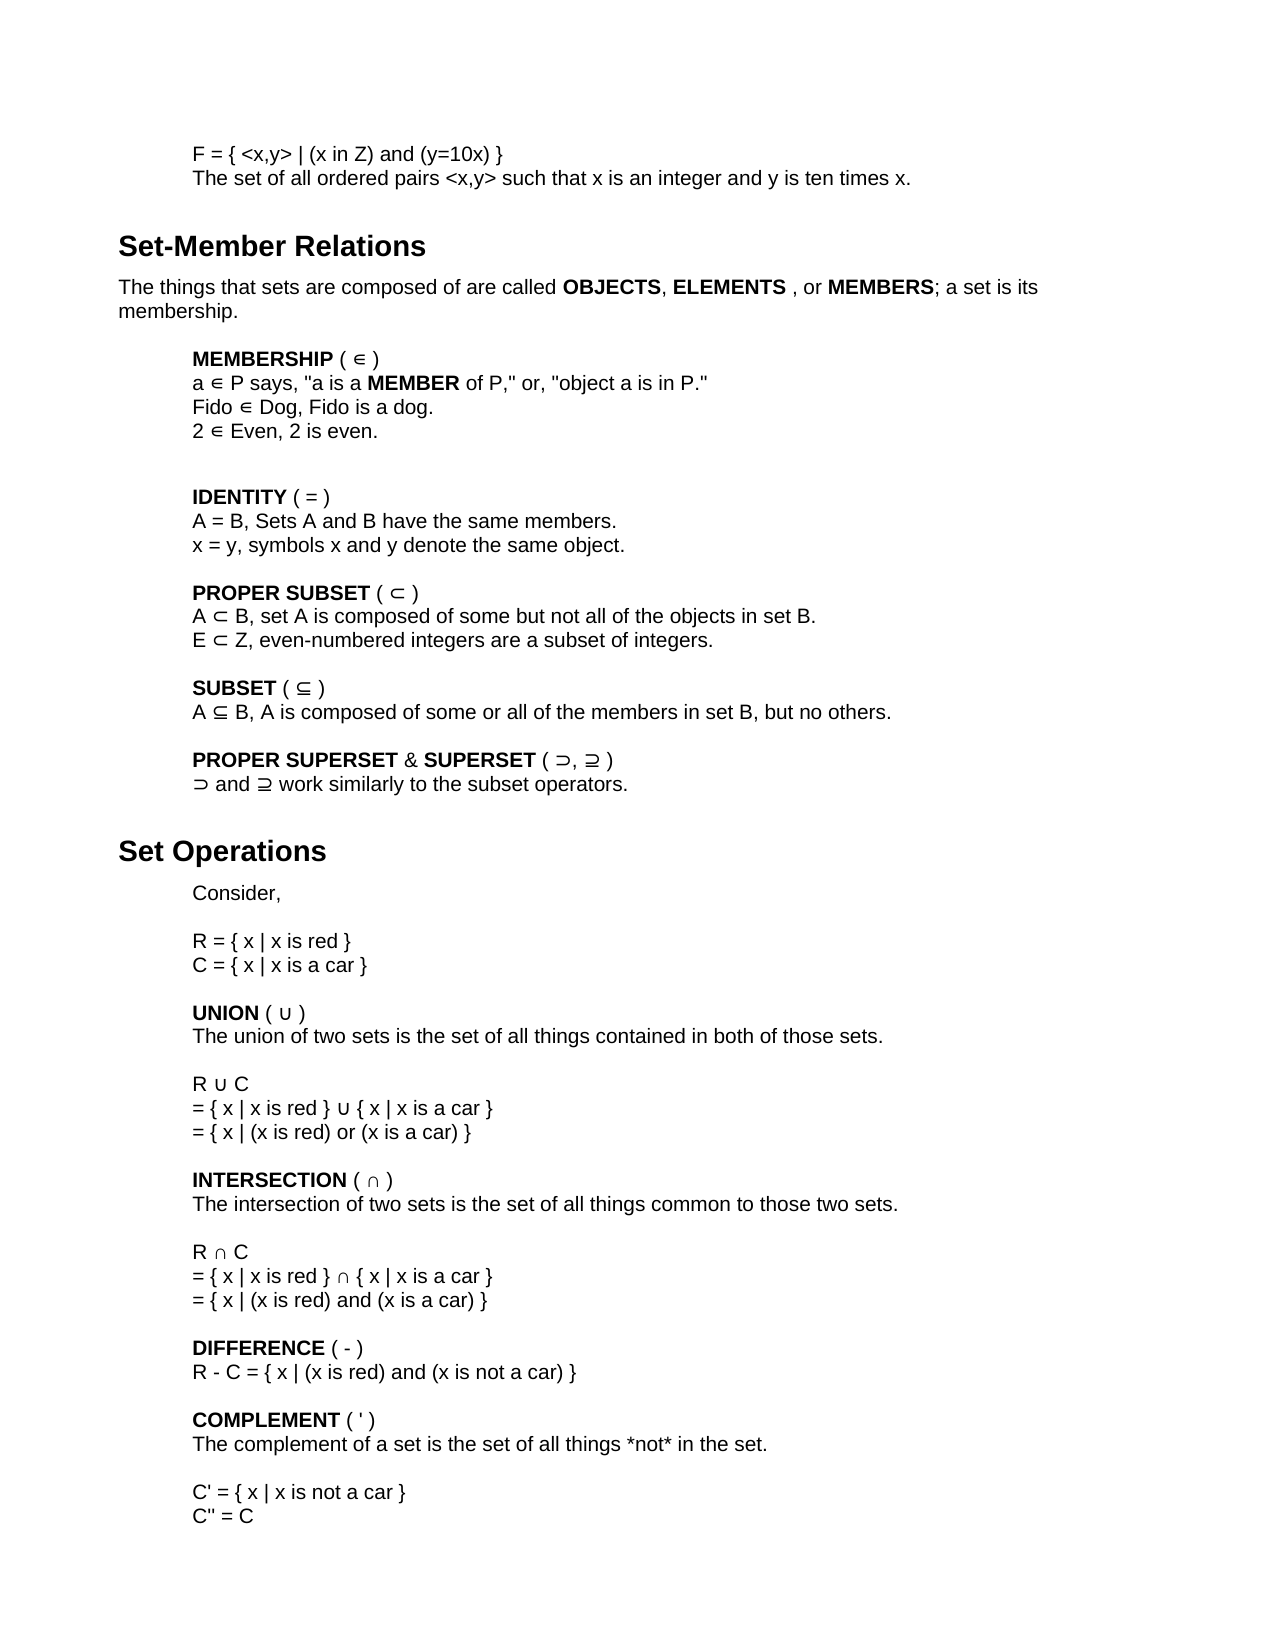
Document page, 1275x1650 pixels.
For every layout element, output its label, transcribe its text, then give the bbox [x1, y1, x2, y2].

text MEMBERSHIP ( ∊ ) [192, 347, 1157, 371]
text Fido ∊ Dog, Fido is a dog. [192, 394, 1157, 418]
text UNION ( ∪ ) [192, 1000, 1157, 1024]
text INTERSECTION ( ∩ ) [192, 1168, 1157, 1192]
text C' = { x | x is not a car } [192, 1479, 1157, 1503]
text DIFFERENCE ( - ) [192, 1336, 1157, 1360]
text A ⊆ B, A is composed of some or all of the members in set B, but no others. [192, 700, 1157, 724]
text ⊃ and ⊇ work similarly to the subset operators. [192, 772, 1157, 796]
text C = { x | x is a car } [192, 952, 1157, 976]
text A ⊂ B, set A is composed of some but not all of the objects in set B. [192, 604, 1157, 628]
text COMPLEMENT ( ' ) [192, 1408, 1157, 1432]
text = { x | (x is red) or (x is a car) } [192, 1120, 1157, 1144]
text R = { x | x is red } [192, 928, 1157, 952]
text The complement of a set is the set of all things *not* in the set. [192, 1432, 1157, 1456]
text The things that sets are composed of are called OBJECTS, ELEMENTS , or MEMBERS; a set is its membership. [118, 275, 1157, 323]
text a ∊ P says, "a is a MEMBER of P," or, "object a is in P." [192, 371, 1157, 394]
text R ∪ C [192, 1072, 1157, 1096]
text E ⊂ Z, even-numbered integers are a subset of integers. [192, 628, 1157, 652]
text The union of two sets is the set of all things contained in both of those sets. [192, 1024, 1157, 1048]
text IDENTITY ( = ) [192, 484, 1157, 508]
text 2 ∊ Even, 2 is even. [192, 418, 1157, 442]
text Consider, [192, 881, 1157, 904]
text = { x | x is red } ∩ { x | x is a car } [192, 1264, 1157, 1288]
text = { x | x is red } ∪ { x | x is a car } [192, 1096, 1157, 1120]
text R - C = { x | (x is red) and (x is not a car) } [192, 1360, 1157, 1384]
text The intersection of two sets is the set of all things common to those two sets. [192, 1192, 1157, 1216]
text = { x | (x is red) and (x is a car) } [192, 1288, 1157, 1312]
text F = { <x,y> | (x in Z) and (y=10x) } [192, 142, 1157, 166]
text SUBSET ( ⊆ ) [192, 676, 1157, 700]
text C'' = C [192, 1503, 1157, 1527]
subtitle Set-Member Relations [118, 228, 1157, 262]
text PROPER SUBSET ( ⊂ ) [192, 580, 1157, 604]
text A = B, Sets A and B have the same members. [192, 508, 1157, 532]
text PROPER SUPERSET & SUPERSET ( ⊃, ⊇ ) [192, 748, 1157, 772]
subtitle Set Operations [118, 834, 1157, 868]
text R ∩ C [192, 1240, 1157, 1264]
text The set of all ordered pairs <x,y> such that x is an integer and y is ten times x. [192, 166, 1157, 190]
text x = y, symbols x and y denote the same object. [192, 532, 1157, 556]
